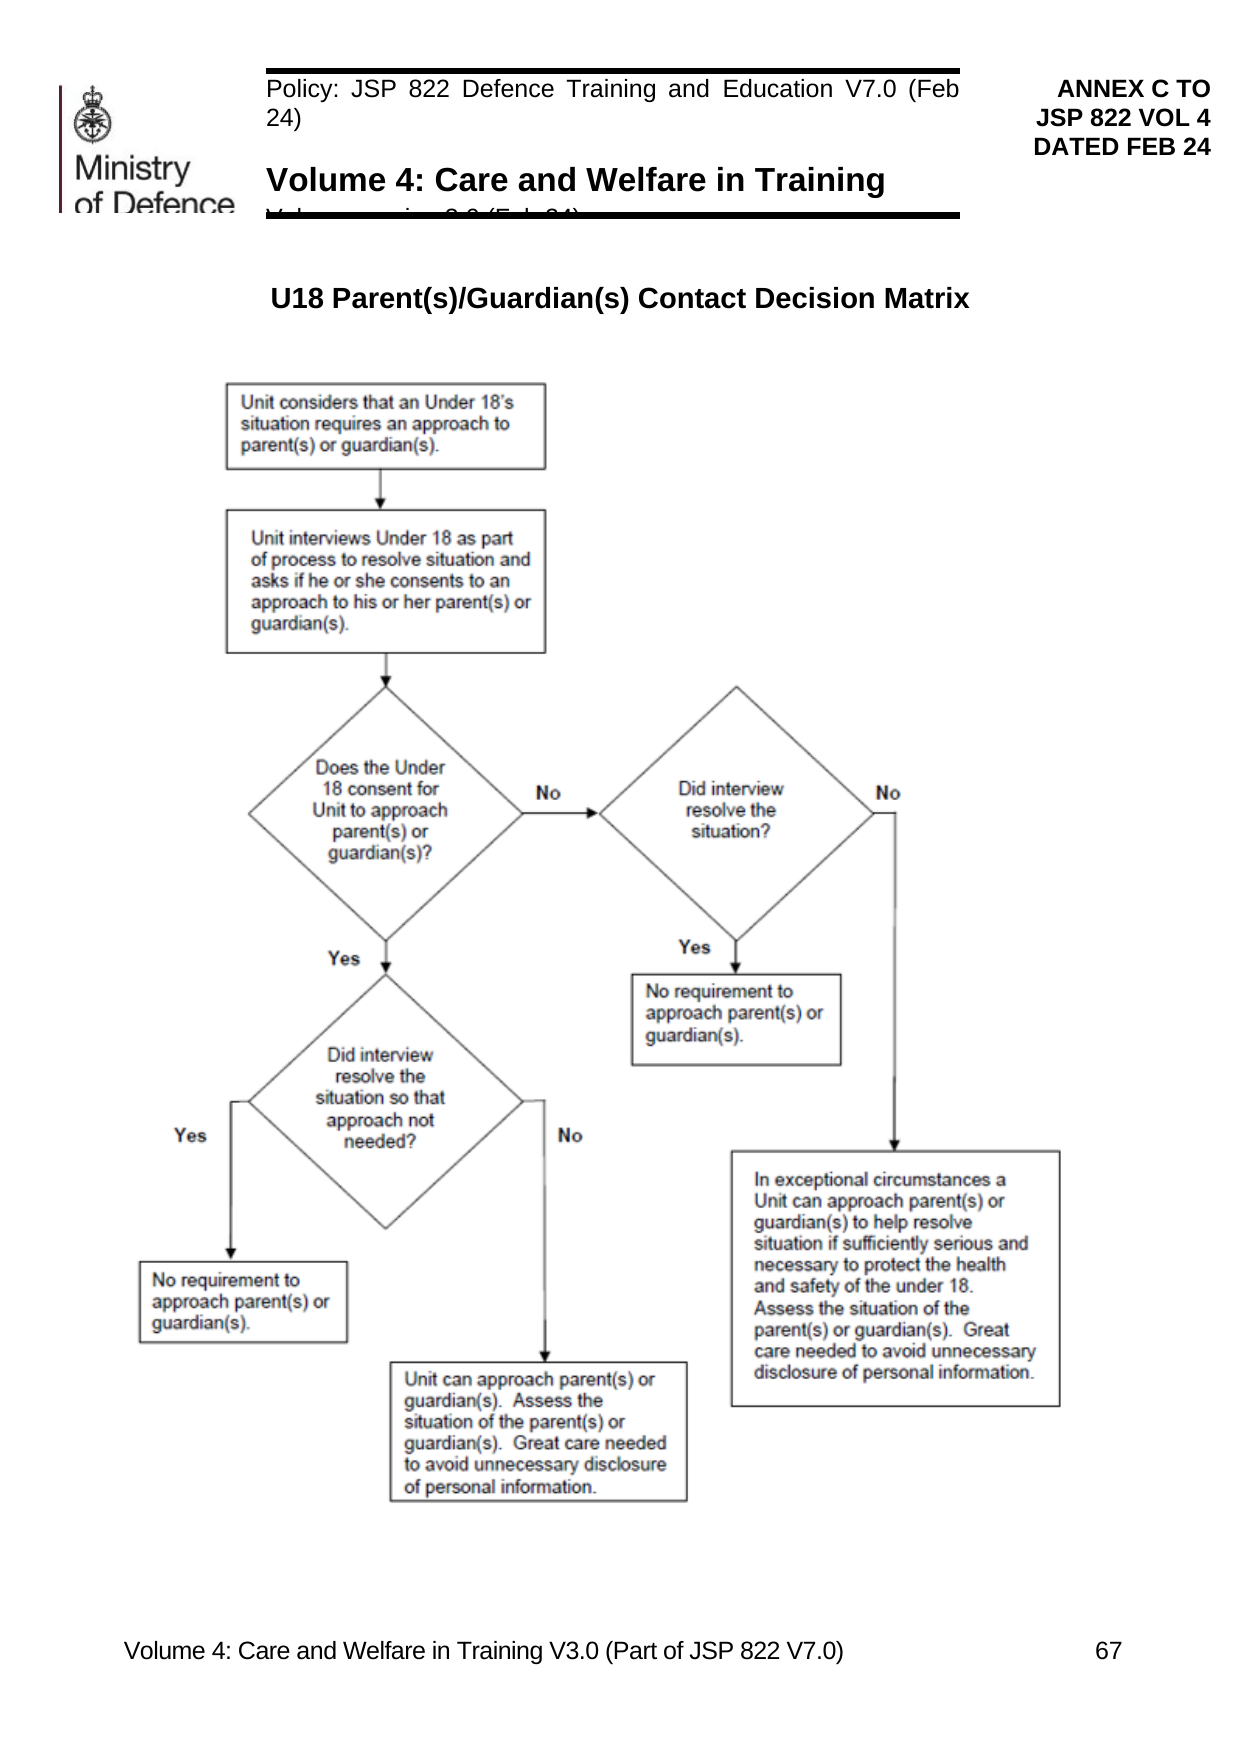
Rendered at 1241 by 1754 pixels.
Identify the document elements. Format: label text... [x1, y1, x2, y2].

text U18 Parent(s)/Guardian(s) Contact Decision Matrix [118, 281, 1122, 314]
